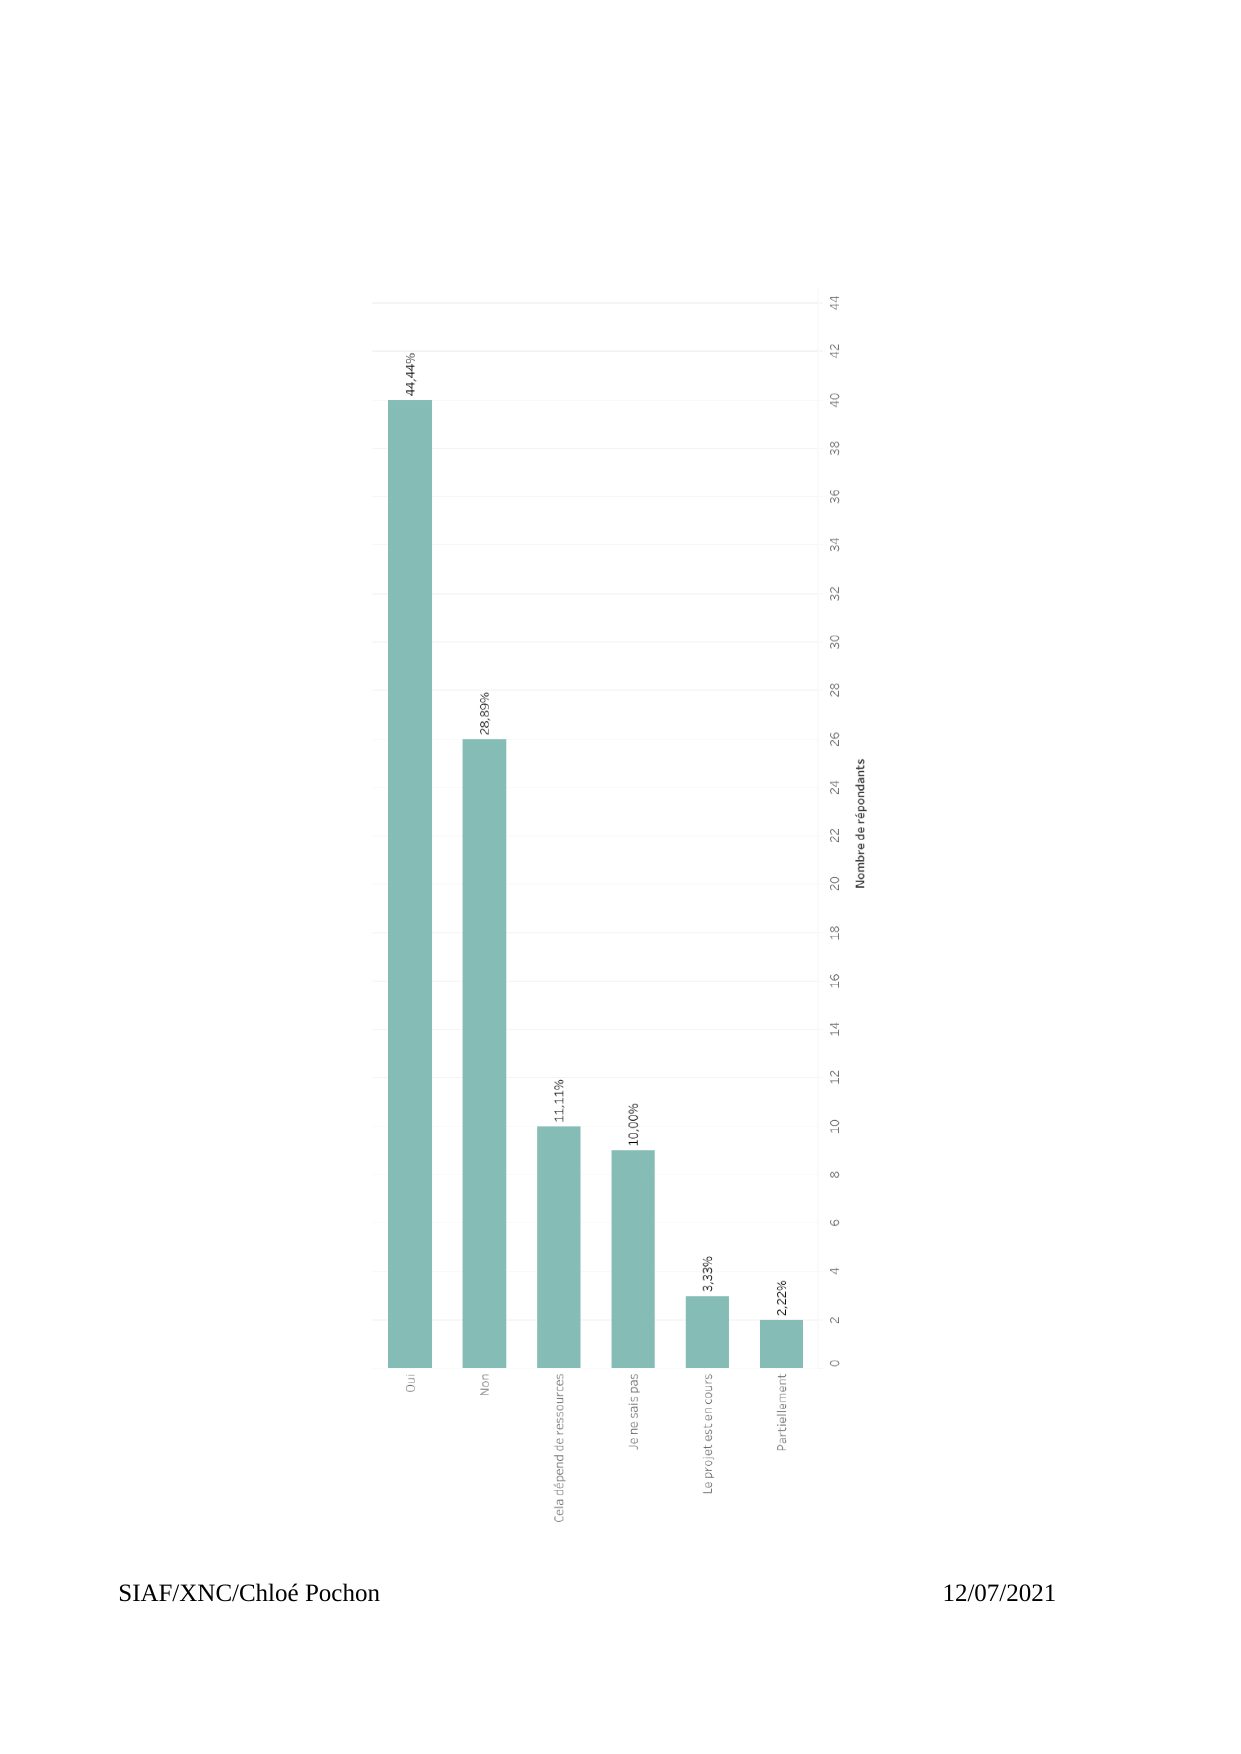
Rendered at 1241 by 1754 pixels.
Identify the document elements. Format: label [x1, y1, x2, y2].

picture [366, 287, 874, 1527]
